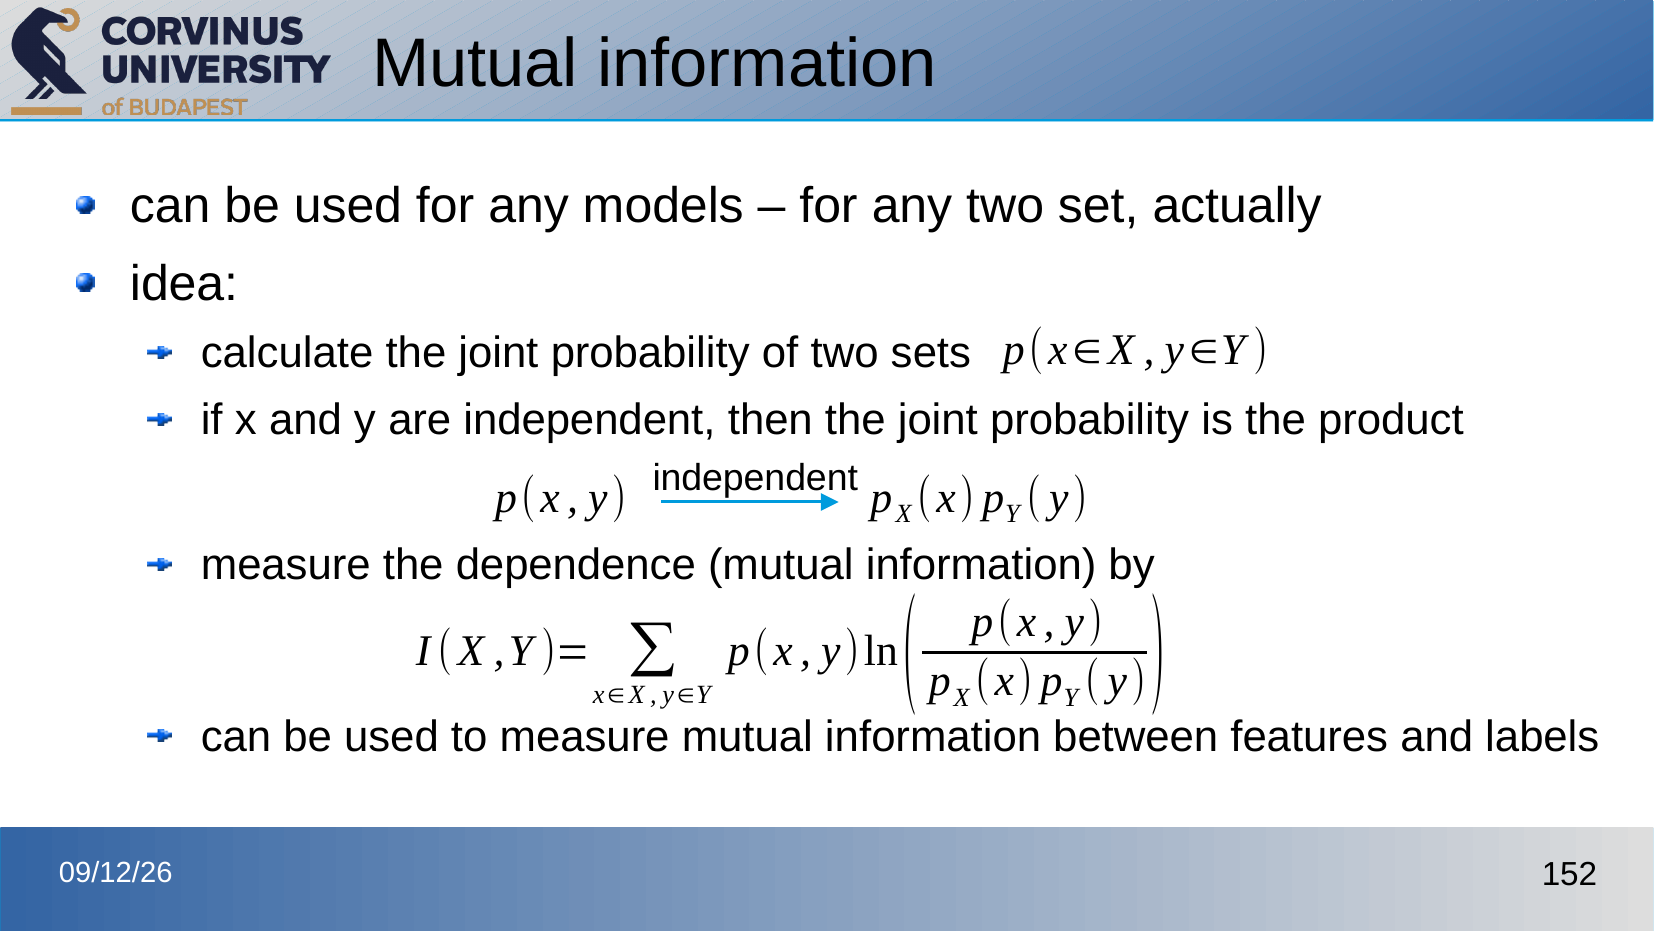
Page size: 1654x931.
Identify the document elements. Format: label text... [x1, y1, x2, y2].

chart [490, 472, 1088, 529]
picture [11, 7, 331, 115]
chart [413, 590, 1166, 718]
chart [998, 324, 1268, 378]
list can be used for any models – for any two set, actually idea: calculate the joint probability of two sets if x and y are independent, then the joint probability is the product measure the dependence (mutual information) by can be used to measure mutual information between features and labels [59, 177, 1625, 768]
text_box independent [637, 448, 875, 506]
title Mutual information [372, 23, 1625, 103]
